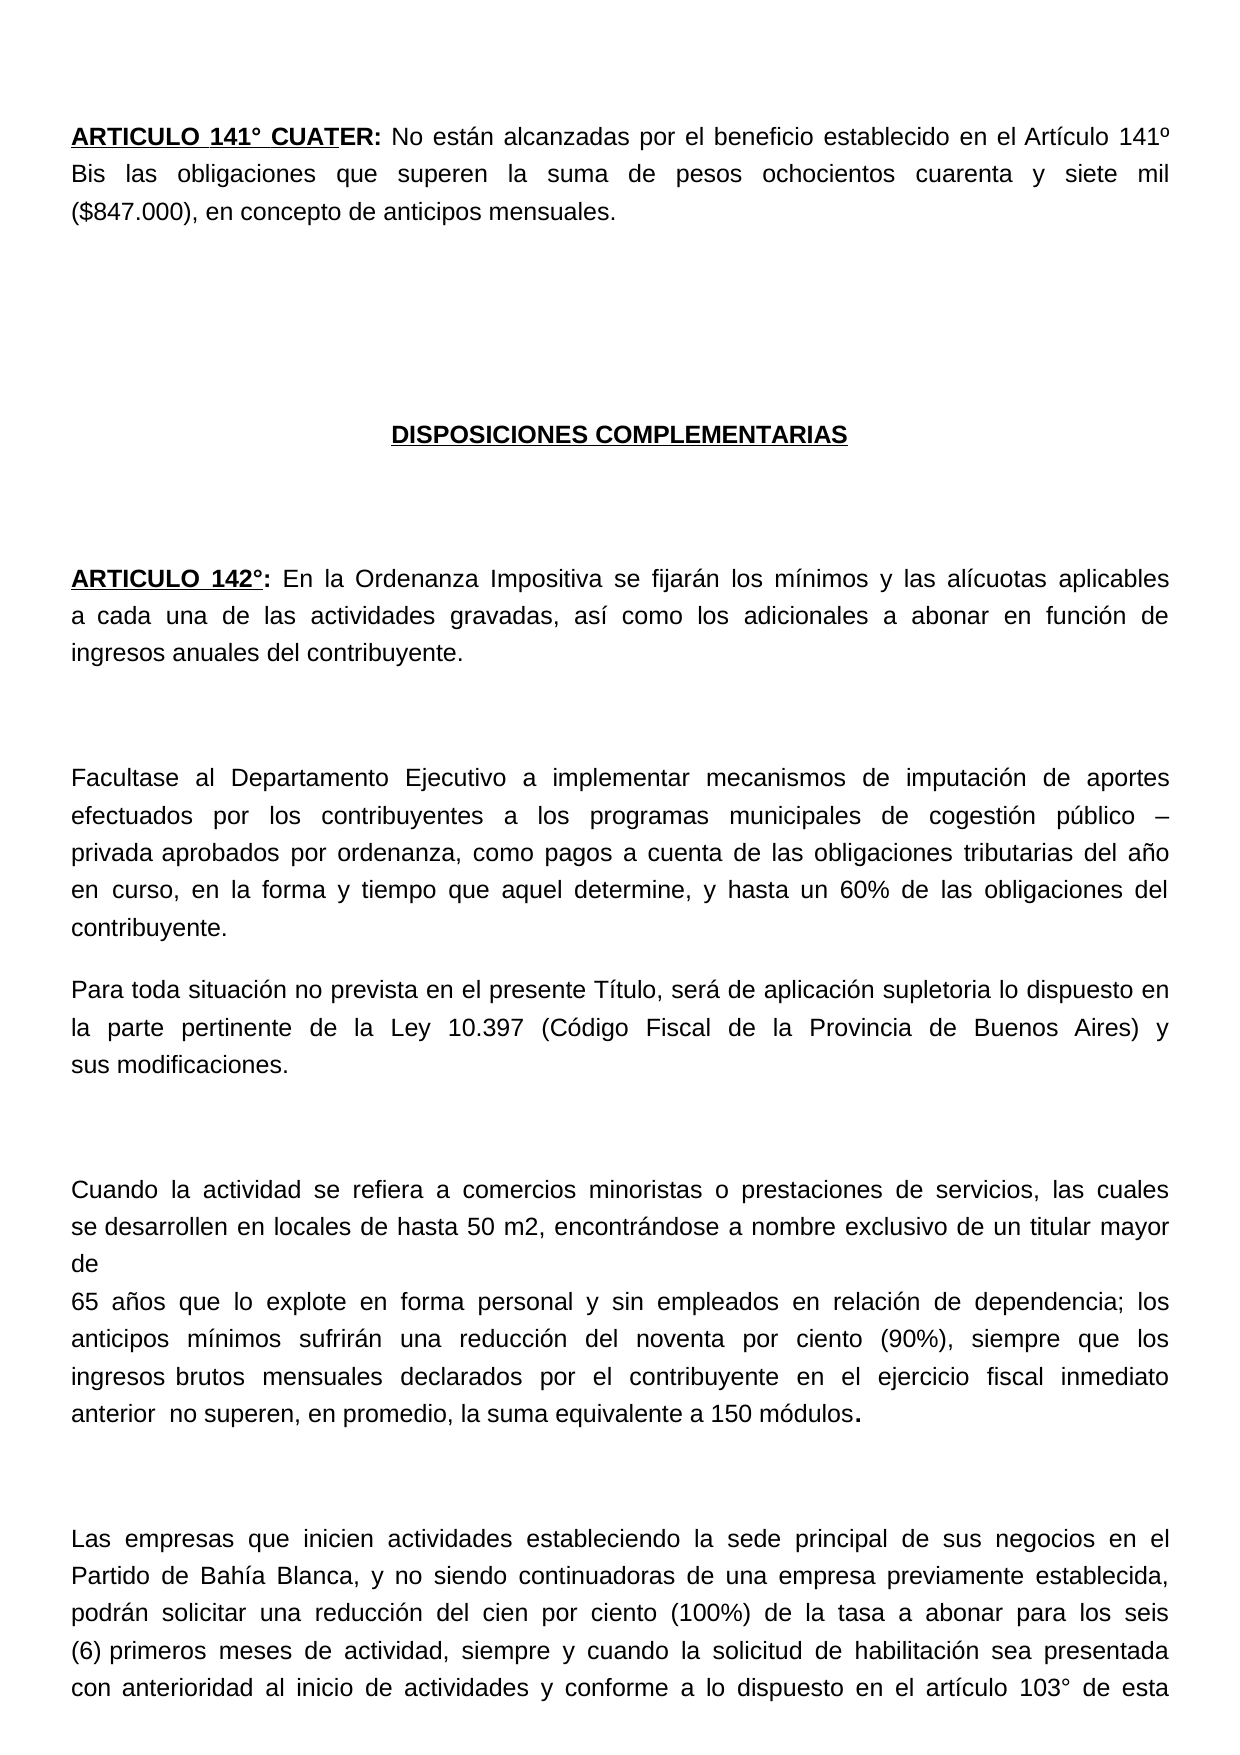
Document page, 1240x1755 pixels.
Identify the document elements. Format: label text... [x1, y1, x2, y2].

text Facultase al Departamento Ejecutivo a implementar mecanismos de imputación de aportes efectuados por los contribuyentes a los programas municipales de cogestión público – privada aprobados por ordenanza, como pagos a cuenta de las obligaciones tributarias del año en curso, en la forma y tiempo que aquel determine, y hasta un 60% de las obligaciones del contribuyente. [71, 763, 1170, 941]
text Las empresas que inicien actividades estableciendo la sede principal de sus negocios en el Partido de Bahía Blanca, y no siendo continuadoras de una empresa previamente establecida, podrán solicitar una reducción del cien por ciento (100%) de la tasa a abonar para los seis (6) primeros meses de actividad, siempre y cuando la solicitud de habilitación sea presentada con anterioridad al inicio de actividades y conforme a lo dispuesto en el artículo 103° de esta [71, 1524, 1169, 1702]
text 65 años que lo explote en forma personal y sin empleados en relación de dependencia; los anticipos mínimos sufrirán una reducción del noventa por ciento (90%), siempre que los ingresos brutos mensuales declarados por el contribuyente en el ejercicio fiscal inmediato anterior no superen, en promedio, la suma equivalente a 150 módulos. [71, 1287, 1169, 1427]
text Para toda situación no prevista en el presente Título, será de aplicación supletoria lo dispuesto en la parte pertinente de la Ley 10.397 (Código Fiscal de la Provincia de Buenos Aires) y sus modificaciones. [71, 975, 1169, 1078]
subtitle DISPOSICIONES COMPLEMENTARIAS [391, 420, 1181, 449]
text ARTICULO 141° CUATER: No están alcanzadas por el beneficio establecido en el Artículo 141º Bis las obligaciones que superen la suma de pesos ochocientos cuarenta y siete mil ($847.000), en concepto de anticipos mensuales. [71, 122, 1169, 225]
text ARTICULO 142°: En la Ordenanza Impositiva se fijarán los mínimos y las alícuotas aplicables a cada una de las actividades gravadas, así como los adicionales a abonar en función de ingresos anuales del contribuyente. [71, 564, 1169, 667]
text Cuando la actividad se refiera a comercios minoristas o prestaciones de servicios, las cuales se desarrollen en locales de hasta 50 m2, encontrándose a nombre exclusivo de un titular mayor de [71, 1175, 1169, 1278]
